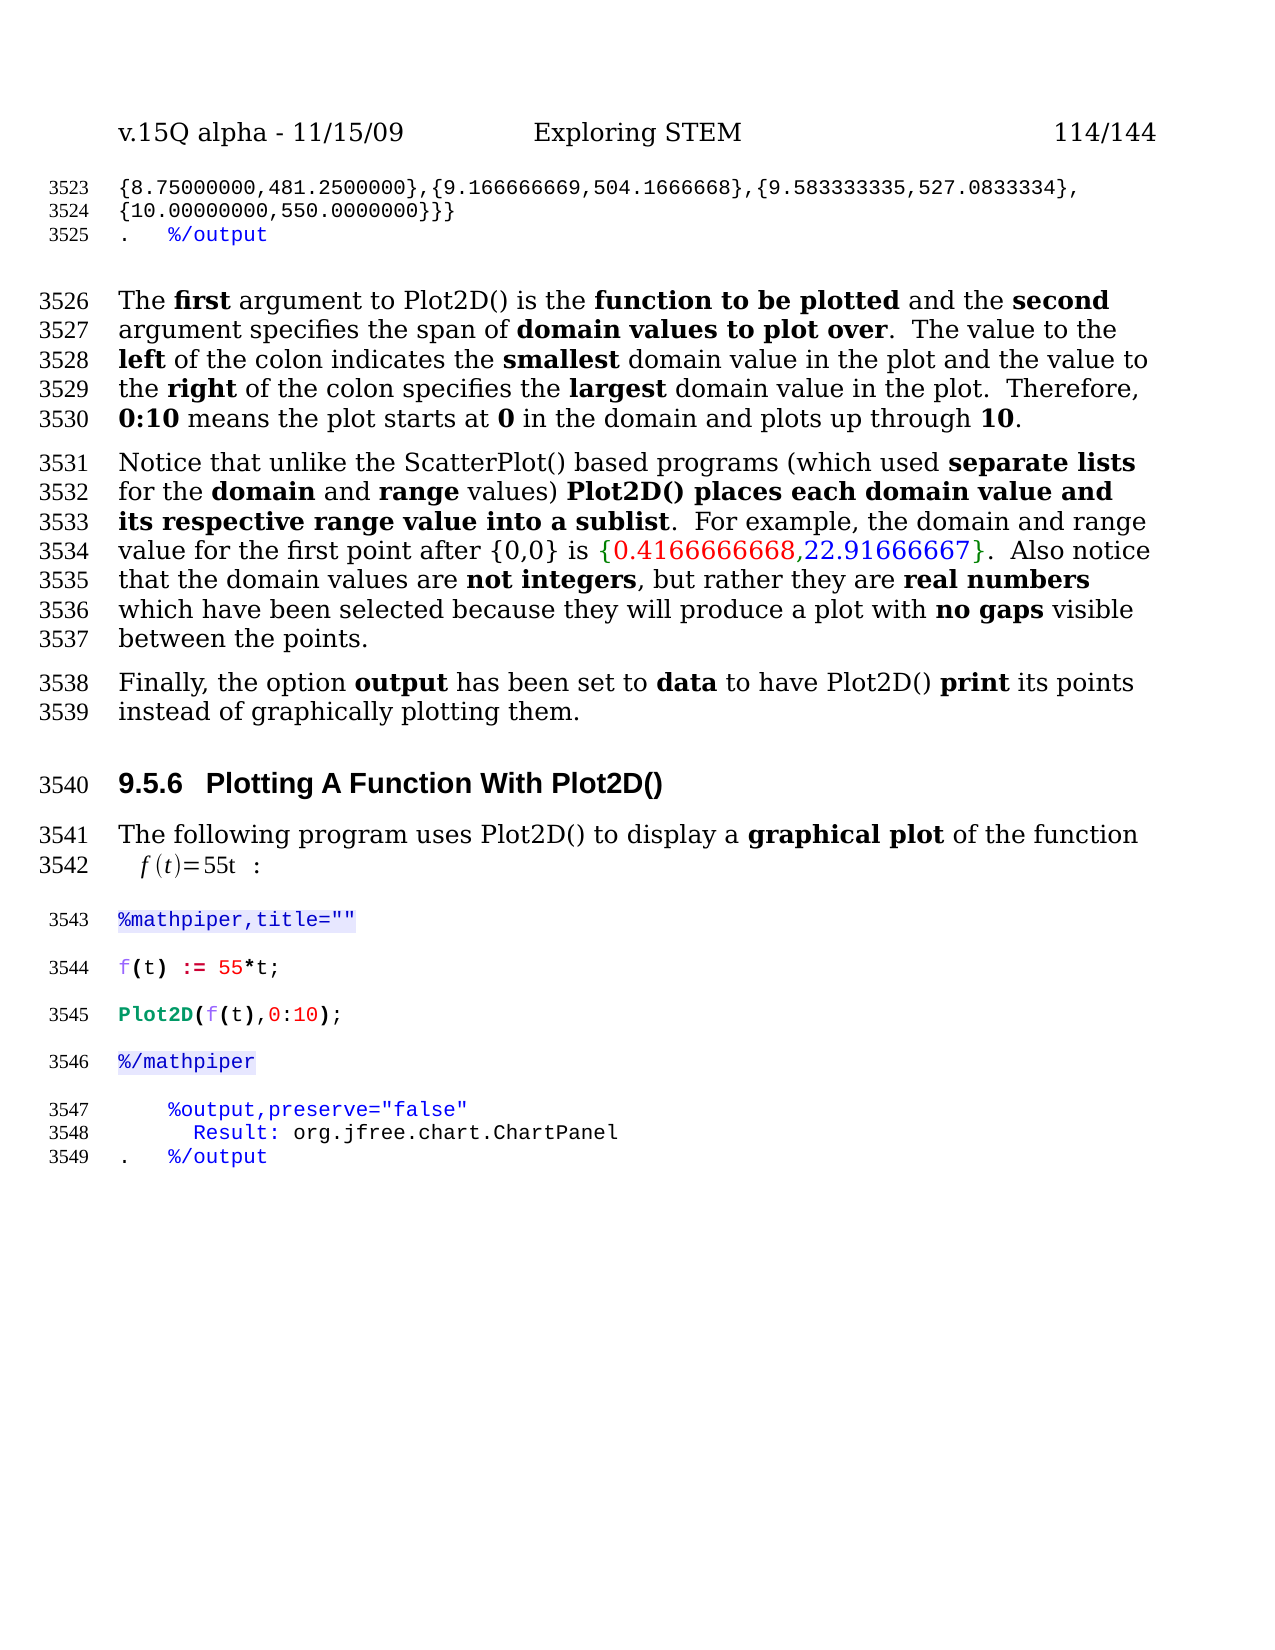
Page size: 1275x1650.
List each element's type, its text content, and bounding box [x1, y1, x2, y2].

text Finally, the option output has been set to data to have Plot2D() print its points instead of graphically plotting them. [118, 668, 1157, 727]
text {8.75000000,481.2500000},{9.166666669,504.1666668},{9.583333335,527.0833334},{10.00000000,550.0000000}}} [118, 177, 1157, 224]
text Plot2D(f(t),0:10); [118, 1004, 1157, 1028]
text The following program uses Plot2D() to display a graphical plot of the function: [118, 820, 1157, 880]
text . %/output [118, 224, 1157, 248]
text %output,preserve="false" [118, 1099, 1157, 1122]
text %mathpiper,title="" [118, 909, 1157, 933]
text The first argument to Plot2D() is the function to be plotted and the second argument specifies the span of domain values to plot over. The value to the left of the colon indicates the smallest domain value in the plot and the value to the right of the colon specifies the largest domain value in the plot. Therefore, 0:10 means the plot starts at 0 in the domain and plots up through 10. [118, 286, 1157, 433]
text . %/output [118, 1146, 1157, 1169]
text %/mathpiper [118, 1051, 1157, 1075]
text Result: org.jfree.chart.ChartPanel [118, 1122, 1157, 1146]
subtitle Plotting A Function With Plot2D() [118, 766, 1157, 799]
text f(t) := 55*t; [118, 957, 1157, 980]
text Notice that unlike the ScatterPlot() based programs (which used separate lists for the domain and range values) Plot2D() places each domain value and its respective range value into a sublist. For example, the domain and range value for the first point after {0,0} is {0.4166666668,22.91666667}. Also notice that the domain values are not integers, but rather they are real numbers which have been selected because they will produce a plot with no gaps visible between the points. [118, 448, 1157, 653]
